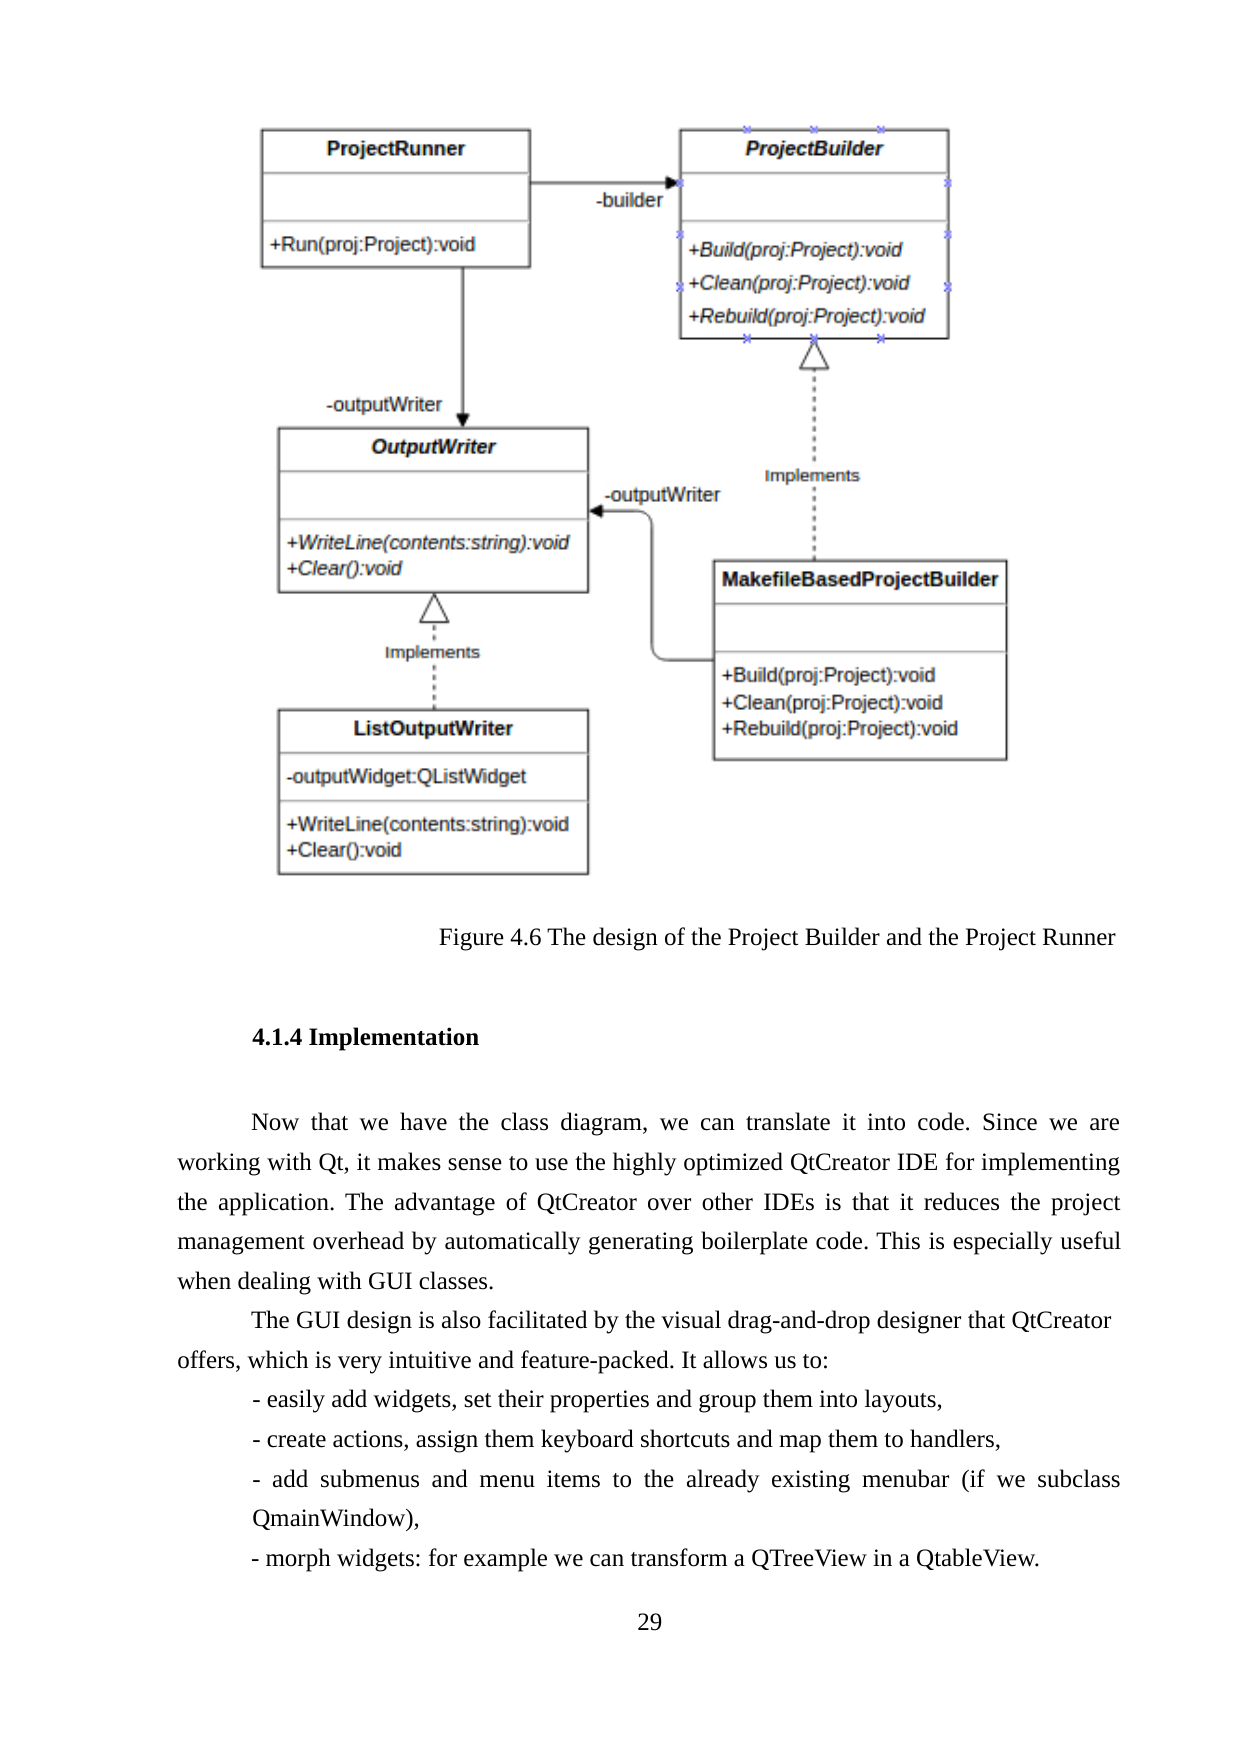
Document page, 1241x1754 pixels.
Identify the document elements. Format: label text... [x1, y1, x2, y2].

text - morph widgets: for example we can transform a QTreeView in a QtableView. [177, 1543, 1122, 1572]
picture [249, 119, 1019, 883]
text Now that we have the class diagram, we can translate it into code. Since we are working with Qt, it makes sense to use the highly optimized QtCreator IDE for implementing the application. The advantage of QtCreator over other IDEs is that it reduces the project management overhead by automatically generating boilerplate code. This is especially useful when dealing with GUI classes. [177, 1107, 1122, 1294]
subtitle 4.1.4 Implementation [177, 1022, 1122, 1051]
text offers, which is very intuitive and feature-packed. It allows us to: [177, 1345, 1122, 1374]
text - add submenus and menu items to the already existing menubar (if we subclass QmainWindow), [252, 1464, 1122, 1532]
text - easily add widgets, set their properties and group them into layouts, [252, 1384, 1122, 1413]
text - create actions, assign them keyboard shortcuts and map them to handlers, [252, 1424, 1122, 1453]
text Figure 4.6 The design of the Project Builder and the Project Runner [177, 922, 1122, 951]
text The GUI design is also facilitated by the visual drag-and-drop designer that QtCreator [177, 1305, 1122, 1334]
